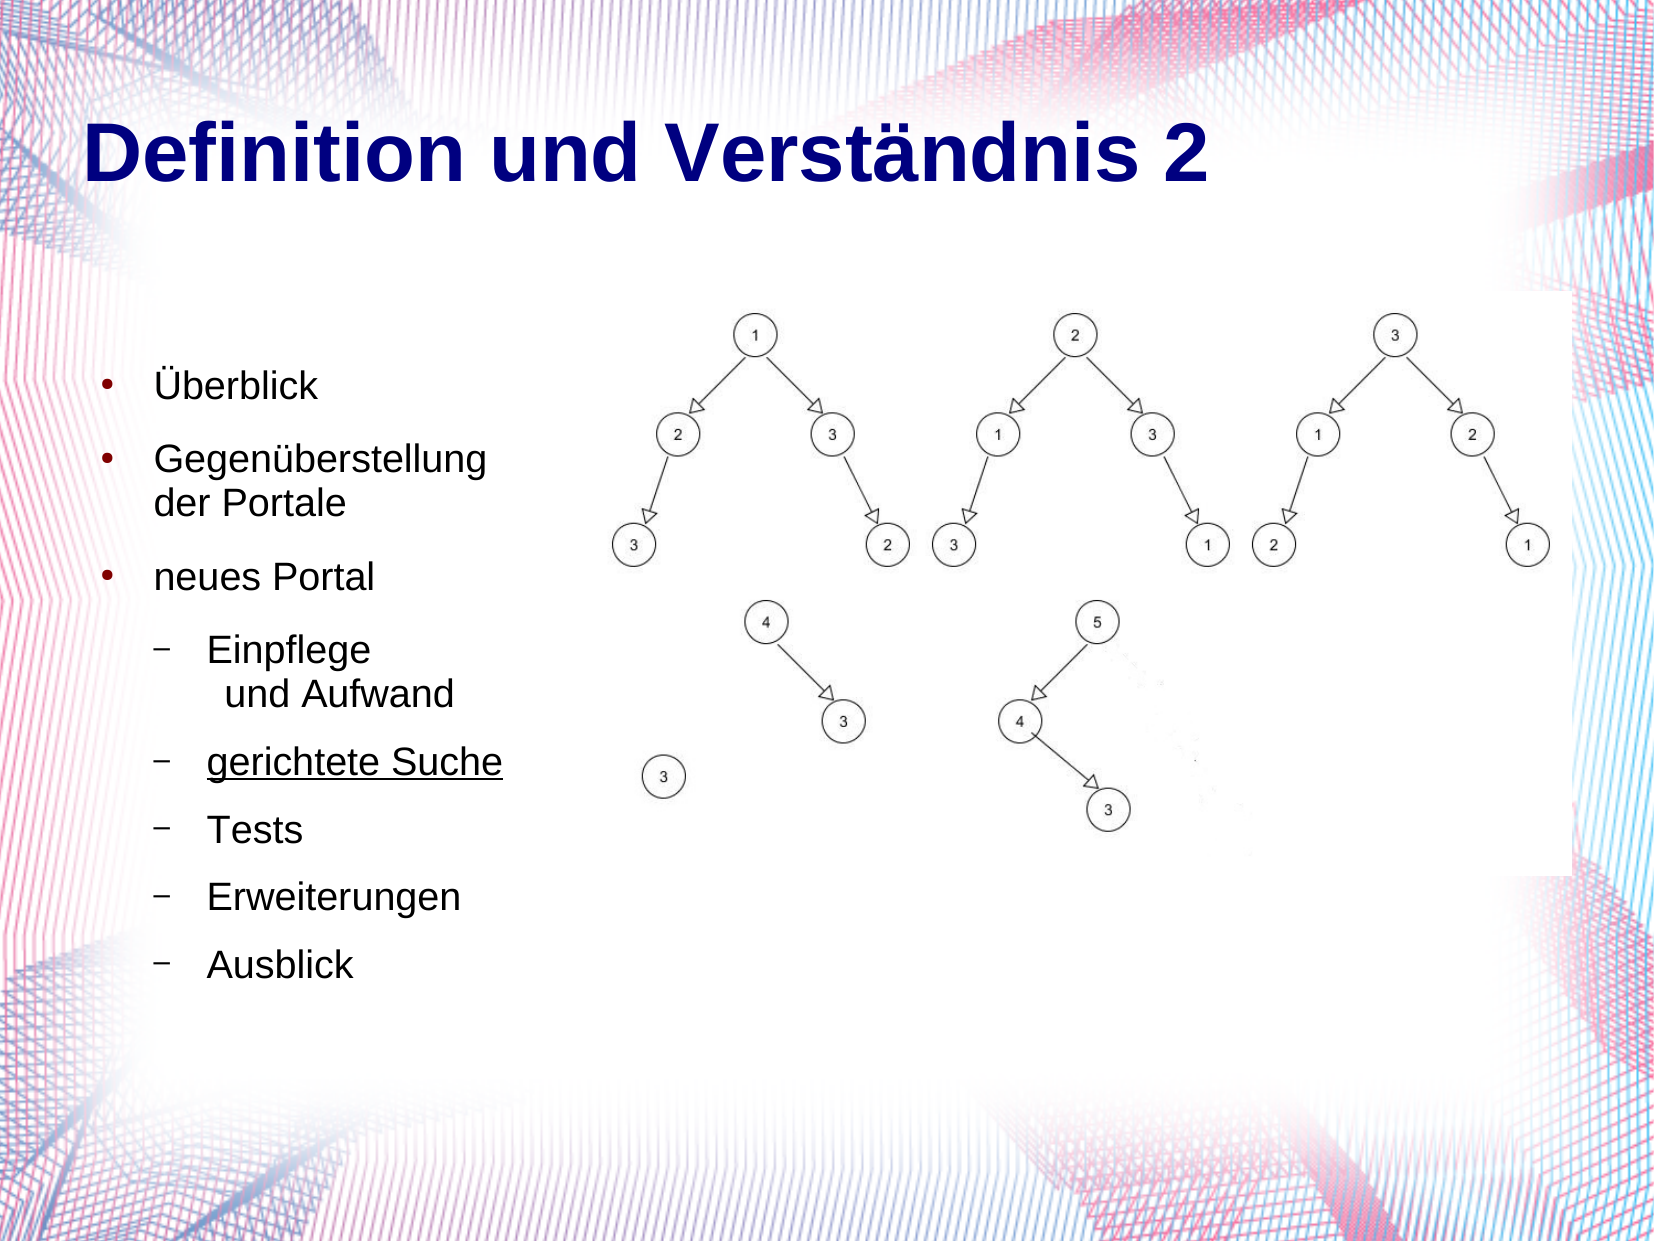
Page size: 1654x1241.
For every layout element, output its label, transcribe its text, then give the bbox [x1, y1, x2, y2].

list Überblick Gegenüberstellung der Portale neues Portal Einpflege und Aufwand gerichtete Suche Tests Erweiterungen Ausblick [82, 290, 520, 1109]
picture [0, 0, 1654, 1241]
title Definition und Verständnis 2 [82, 49, 1571, 257]
